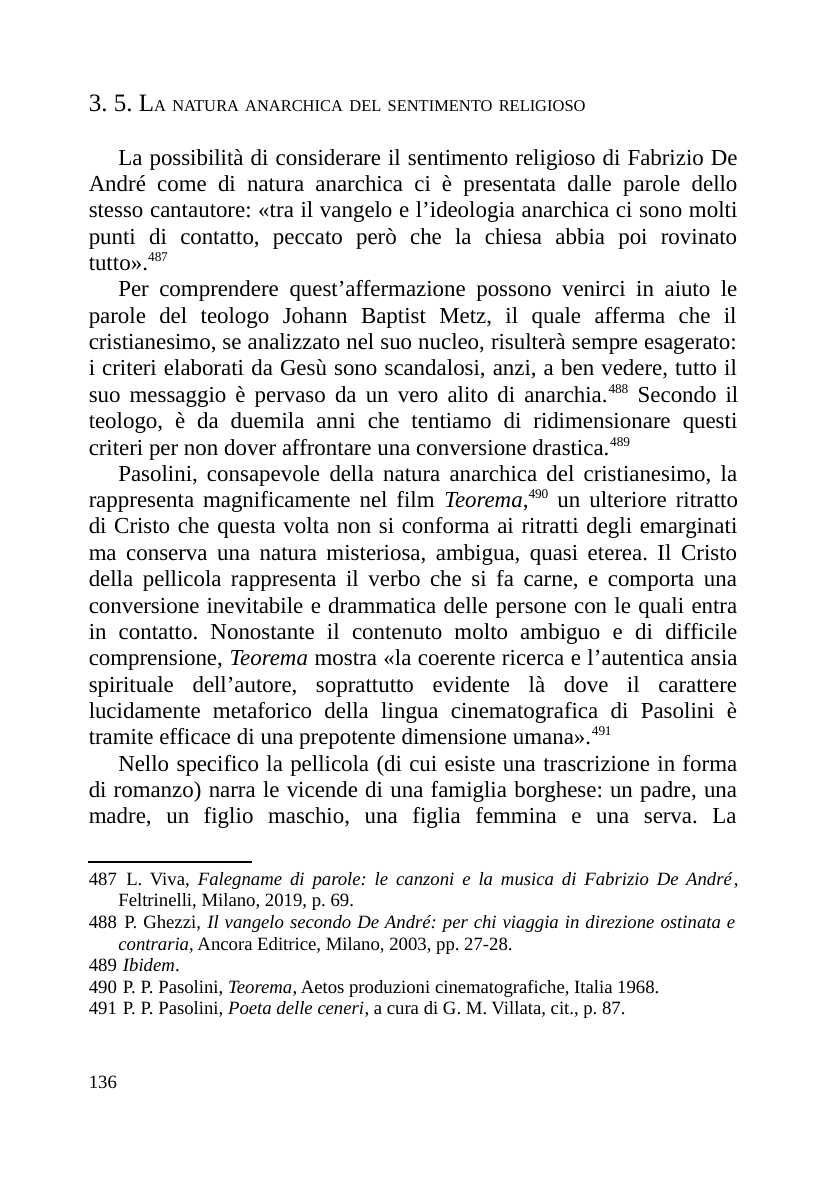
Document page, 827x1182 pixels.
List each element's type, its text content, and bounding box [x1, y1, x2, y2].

text P. Ghezzi, Il vangelo secondo De André: per chi viaggia in direzione ostinata e contraria, Ancora Editrice, Milano, 2003, pp. 27-28. [88, 911, 738, 954]
text L. Viva, Falegname di parole: le canzoni e la musica di Fabrizio De André, Feltrinelli, Milano, 2019, p. 69. [88, 868, 738, 911]
text P. P. Pasolini, Teorema, Aetos produzioni cinematografiche, Italia 1968. [88, 976, 738, 997]
text 3. 5. La natura anarchica del sentimento religioso [88, 88, 738, 117]
text Ibidem. [88, 954, 738, 976]
text Per comprendere quest’affermazione possono venirci in aiuto le parole del teologo Johann Baptist Metz, il quale afferma che il cristianesimo, se analizzato nel suo nucleo, risulterà sempre esagerato: i criteri elaborati da Gesù sono scandalosi, anzi, a ben vedere, tutto il suo messaggio è pervaso da un vero alito di anarchia. Secondo il teologo, è da duemila anni che tentiamo di ridimensionare questi criteri per non dover affrontare una conversione drastica. [88, 275, 738, 460]
text La possibilità di considerare il sentimento religioso di Fabrizio De André come di natura anarchica ci è presentata dalle parole dello stesso cantautore: «tra il vangelo e l’ideologia anarchica ci sono molti punti di contatto, peccato però che la chiesa abbia poi rovinato tutto». [88, 144, 738, 275]
text Pasolini, consapevole della natura anarchica del cristianesimo, la rappresenta magnificamente nel film Teorema, un ulteriore ritratto di Cristo che questa volta non si conforma ai ritratti degli emarginati ma conserva una natura misteriosa, ambigua, quasi eterea. Il Cristo della pellicola rappresenta il verbo che si fa carne, e comporta una conversione inevitabile e drammatica delle persone con le quali entra in contatto. Nonostante il contenuto molto ambiguo e di difficile comprensione, Teorema mostra «la coerente ricerca e l’autentica ansia spirituale dell’autore, soprattutto evidente là dove il carattere lucidamente metaforico della lingua cinematografica di Pasolini è tramite efficace di una prepotente dimensione umana». [88, 460, 738, 750]
text P. P. Pasolini, Poeta delle ceneri, a cura di G. M. Villata, cit., p. 87. [88, 997, 738, 1019]
text Nello specifico la pellicola (di cui esiste una trascrizione in forma di romanzo) narra le vicende di una famiglia borghese: un padre, una madre, un figlio maschio, una figlia femmina e una serva. La [88, 750, 738, 829]
